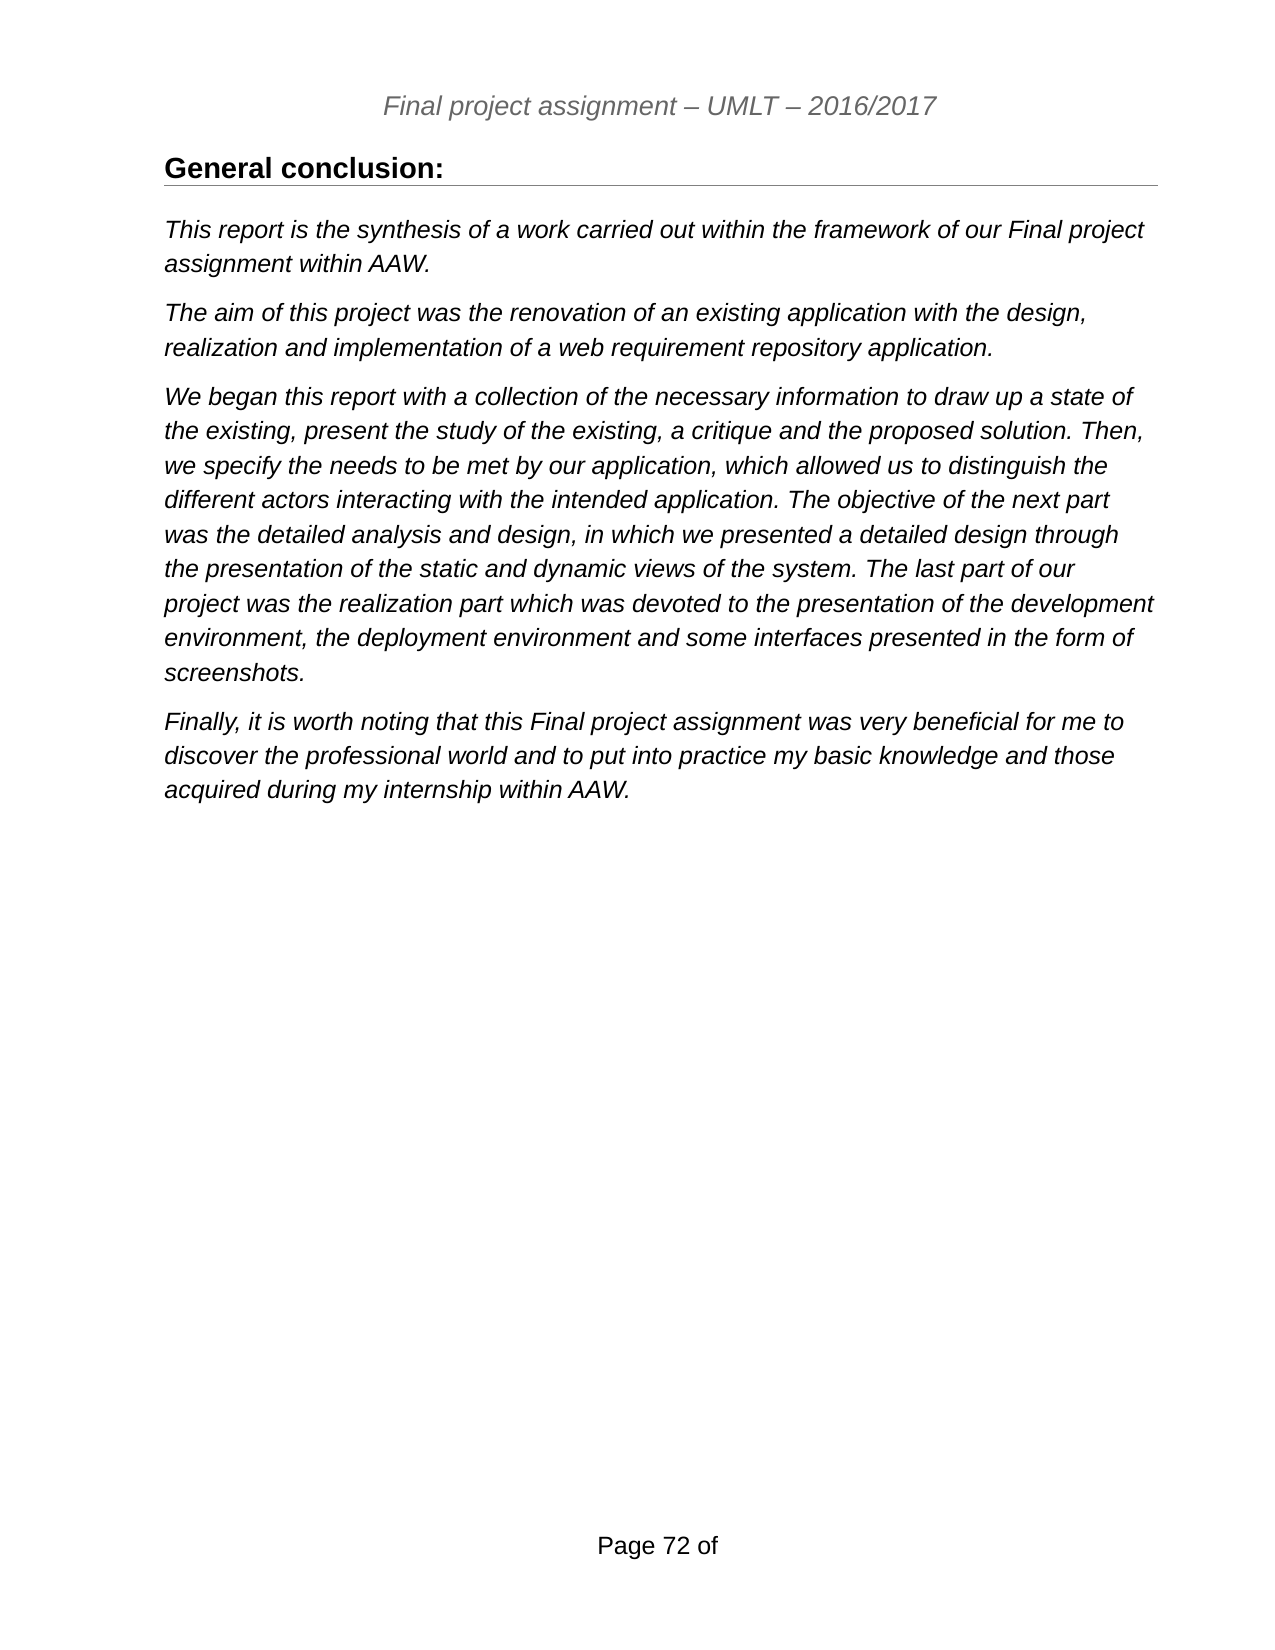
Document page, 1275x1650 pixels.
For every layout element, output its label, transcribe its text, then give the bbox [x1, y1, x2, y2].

text General conclusion: [164, 151, 1158, 185]
text The aim of this project was the renovation of an existing application with the design, realization and implementation of a web requirement repository application. [164, 298, 1158, 361]
text This report is the synthesis of a work carried out within the framework of our Final project assignment within AAW. [164, 214, 1158, 278]
text We began this report with a collection of the necessary information to draw up a state of the existing, present the study of the existing, a critique and the proposed solution. Then, we specify the needs to be met by our application, which allowed us to distinguish the different actors interacting with the intended application. The objective of the next part was the detailed analysis and design, in which we presented a detailed design through the presentation of the static and dynamic views of the system. The last part of our project was the realization part which was devoted to the presentation of the development environment, the deployment environment and some interfaces presented in the form of screenshots. [164, 382, 1158, 686]
text Finally, it is worth noting that this Final project assignment was very beneficial for me to discover the professional world and to put into practice my basic knowledge and those acquired during my internship within AAW. [164, 707, 1158, 804]
